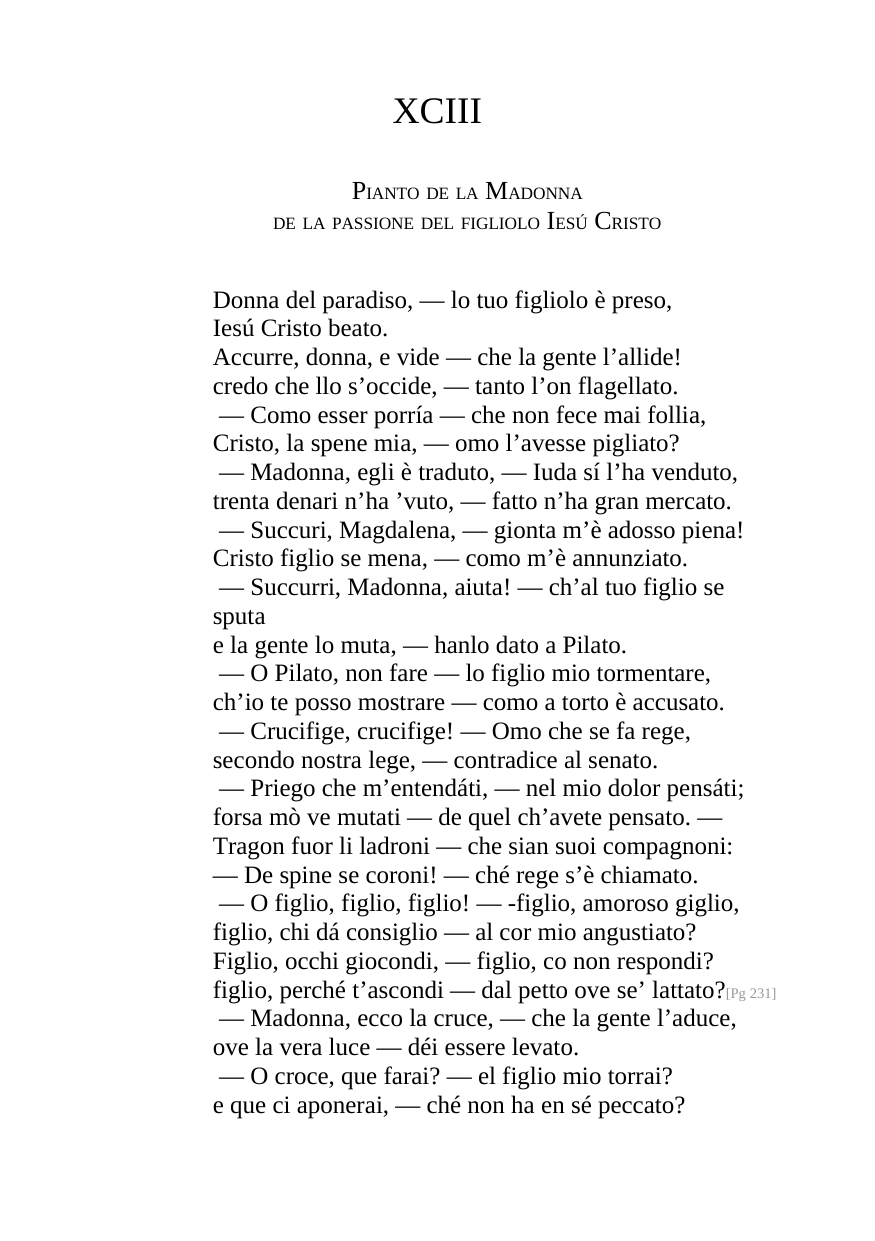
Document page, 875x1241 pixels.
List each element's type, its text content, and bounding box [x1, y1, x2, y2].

text — Madonna, egli è traduto, — Iuda sí l’ha venduto, trenta denari n’ha ’vuto, — fatto n’ha gran mercato. [213, 457, 779, 515]
text — Succuri, Magdalena, — gionta m’è adosso piena! Cristo figlio se mena, — como m’è annunziato. [213, 515, 779, 572]
text — O figlio, figlio, figlio! — -figlio, amoroso giglio, figlio, chi dá consiglio — al cor mio angustiato? [213, 888, 779, 946]
text — Madonna, ecco la cruce, — che la gente l’aduce, ove la vera luce — déi essere levato. [213, 1003, 779, 1061]
text — Como esser porría — che non fece mai follia, Cristo, la spene mia, — omo l’avesse pigliato? [213, 400, 779, 457]
text Figlio, occhi giocondi, — figlio, co non respondi? figlio, perché t’ascondi — dal petto ove se’ lattato?[Pg 231] [213, 946, 779, 1003]
text — O Pilato, non fare — lo figlio mio tormentare, ch’io te posso mostrare — como a torto è accusato. [213, 658, 779, 716]
text — Priego che m’entendáti, — nel mio dolor pensáti; forsa mò ve mutati — de quel ch’avete pensato. — [213, 773, 779, 831]
text Donna del paradiso, — lo tuo figliolo è preso, Iesú Cristo beato. [213, 285, 779, 342]
text Tragon fuor li ladroni — che sian suoi compagnoni: — De spine se coroni! — ché rege s’è chiamato. [213, 831, 779, 888]
text Accurre, donna, e vide — che la gente l’allide! credo che llo s’occide, — tanto l’on flagellato. [213, 342, 779, 400]
text — Crucifige, crucifige! — Omo che se fa rege, secondo nostra lege, — contradice al senato. [213, 716, 779, 773]
text — Succurri, Madonna, aiuta! — ch’al tuo figlio se sputa e la gente lo muta, — hanlo dato a Pilato. [213, 572, 779, 658]
subtitle XCIII Pianto de la Madonna de la passione del figliolo Iesú Cristo [94, 88, 779, 235]
text — O croce, que farai? — el figlio mio torrai? e que ci aponerai, — ché non ha en sé peccato? [213, 1061, 779, 1118]
